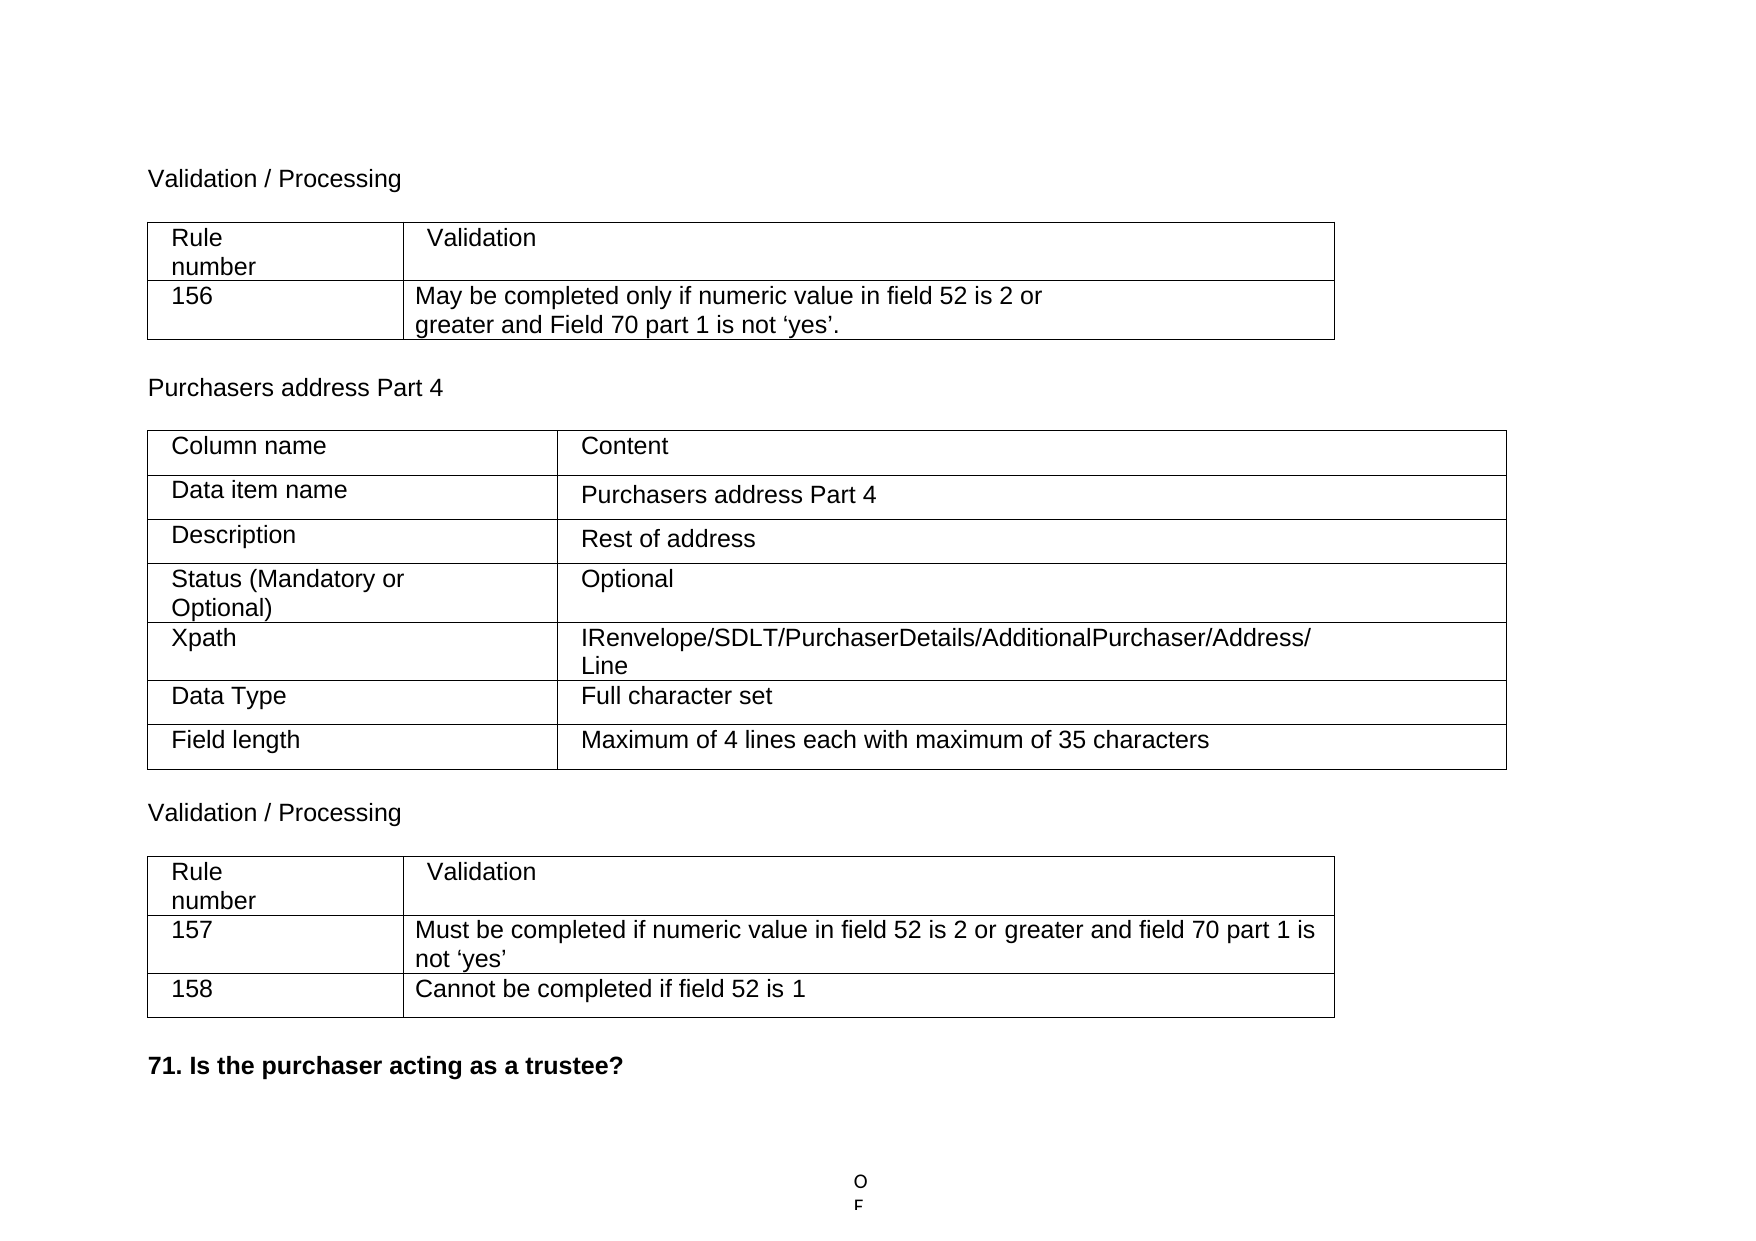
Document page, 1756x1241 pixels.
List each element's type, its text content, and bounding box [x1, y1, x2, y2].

table_cell Cannot be completed if field 52 is 1 [404, 974, 1334, 1017]
table_header Rule number [148, 857, 403, 914]
table_cell Optional [558, 564, 1506, 622]
subtitle 71. Is the purchaser acting as a trustee? [148, 1051, 1515, 1080]
table_header Content [558, 431, 1506, 474]
text Validation / Processing [148, 798, 1515, 827]
table_cell Status (Mandatory or Optional) [148, 564, 557, 622]
table_header Column name [148, 431, 557, 474]
table_cell Field length [148, 725, 557, 769]
subtitle Purchasers address Part 4 [148, 373, 1515, 401]
table_cell May be completed only if numeric value in field 52 is 2 or greater and Field 70 part 1 is not ‘yes’. [404, 281, 1334, 339]
table_cell Purchasers address Part 4 [558, 476, 1506, 519]
table_cell Full character set [558, 681, 1506, 724]
table_cell Xpath [148, 623, 557, 680]
table_header Validation [404, 857, 1334, 914]
table_cell Must be completed if numeric value in field 52 is 2 or greater and field 70 part 1 is not ‘yes’ [404, 916, 1334, 973]
table_cell 157 [148, 916, 403, 973]
table_cell 156 [148, 281, 403, 339]
table_cell Data item name [148, 476, 557, 519]
table_header Rule number [148, 223, 403, 280]
table_cell IRenvelope/SDLT/PurchaserDetails/AdditionalPurchaser/Address/Line [558, 623, 1506, 680]
table_cell Maximum of 4 lines each with maximum of 35 characters [558, 725, 1506, 769]
table_cell Rest of address [558, 520, 1506, 563]
table_cell Description [148, 520, 557, 563]
text Validation / Processing [148, 164, 1515, 193]
table_cell 158 [148, 974, 403, 1017]
table_cell Data Type [148, 681, 557, 724]
table_header Validation [404, 223, 1334, 280]
